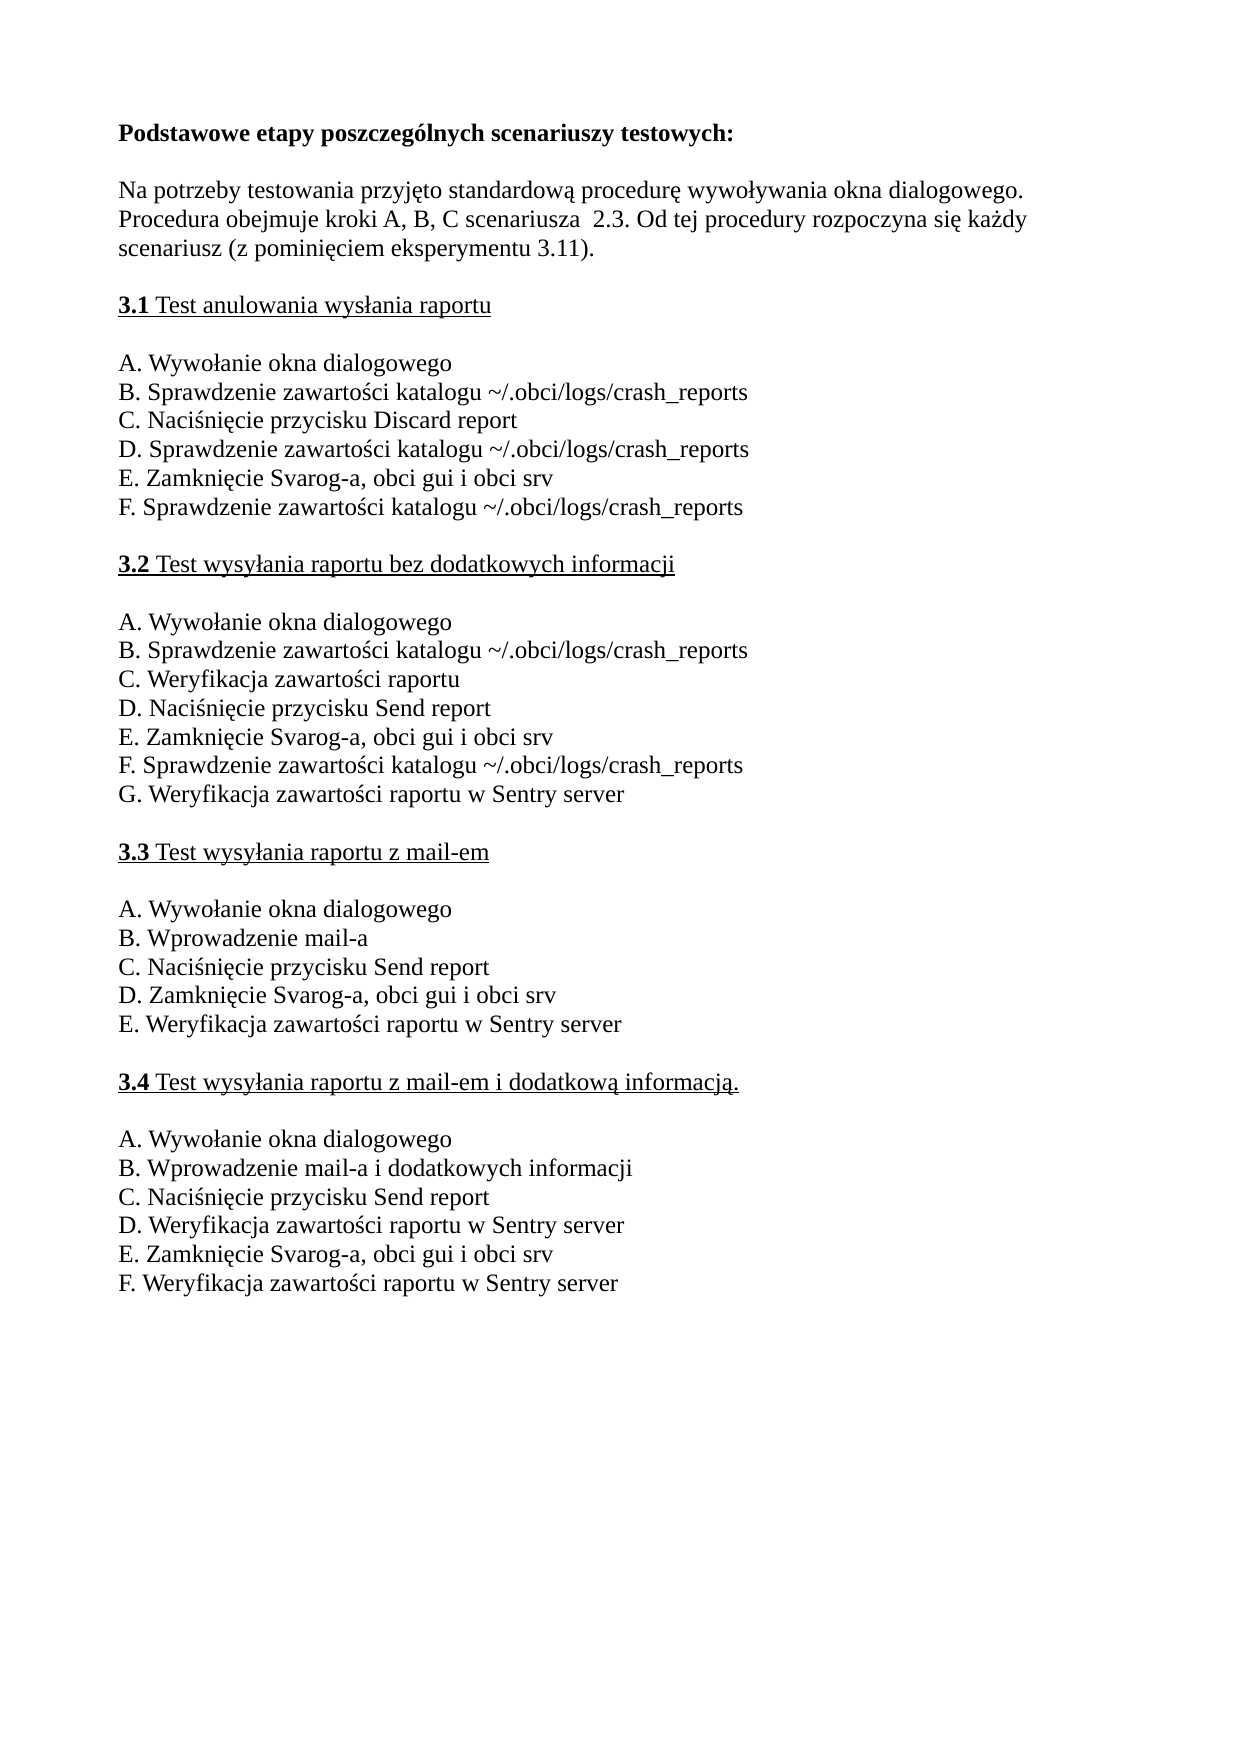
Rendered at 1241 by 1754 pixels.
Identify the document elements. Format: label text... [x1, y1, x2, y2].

text B. Wprowadzenie mail-a i dodatkowych informacji [118, 1153, 1122, 1182]
text 3.2 Test wysyłania raportu bez dodatkowych informacji [118, 549, 1122, 578]
text A. Wywołanie okna dialogowego [118, 607, 1122, 636]
text A. Wywołanie okna dialogowego [118, 348, 1122, 377]
text D. Weryfikacja zawartości raportu w Sentry server [118, 1211, 1122, 1239]
text D. Zamknięcie Svarog-a, obci gui i obci srv [118, 981, 1122, 1009]
text E. Zamknięcie Svarog-a, obci gui i obci srv [118, 463, 1122, 492]
text Podstawowe etapy poszczególnych scenariuszy testowych: [118, 118, 1122, 147]
text B. Wprowadzenie mail-a [118, 923, 1122, 952]
text C. Naciśnięcie przycisku Send report [118, 1182, 1122, 1211]
text Na potrzeby testowania przyjęto standardową procedurę wywoływania okna dialogowego. Procedura obejmuje kroki A, B, C scenariusza 2.3. Od tej procedury rozpoczyna się każdy scenariusz (z pominięciem eksperymentu 3.11). [118, 176, 1122, 262]
text 3.4 Test wysyłania raportu z mail-em i dodatkową informacją. [118, 1067, 1122, 1096]
text F. Sprawdzenie zawartości katalogu ~/.obci/logs/crash_reports [118, 751, 1122, 779]
text G. Weryfikacja zawartości raportu w Sentry server [118, 779, 1122, 808]
text E. Zamknięcie Svarog-a, obci gui i obci srv [118, 722, 1122, 751]
text 3.3 Test wysyłania raportu z mail-em [118, 837, 1122, 866]
text 3.1 Test anulowania wysłania raportu [118, 291, 1122, 319]
text D. Sprawdzenie zawartości katalogu ~/.obci/logs/crash_reports [118, 434, 1122, 463]
text F. Weryfikacja zawartości raportu w Sentry server [118, 1268, 1122, 1297]
text C. Weryfikacja zawartości raportu [118, 664, 1122, 693]
text A. Wywołanie okna dialogowego [118, 1124, 1122, 1153]
text C. Naciśnięcie przycisku Send report [118, 952, 1122, 981]
text A. Wywołanie okna dialogowego [118, 894, 1122, 923]
text E. Weryfikacja zawartości raportu w Sentry server [118, 1009, 1122, 1038]
text D. Naciśnięcie przycisku Send report [118, 693, 1122, 722]
text B. Sprawdzenie zawartości katalogu ~/.obci/logs/crash_reports [118, 377, 1122, 406]
text E. Zamknięcie Svarog-a, obci gui i obci srv [118, 1239, 1122, 1268]
text B. Sprawdzenie zawartości katalogu ~/.obci/logs/crash_reports [118, 636, 1122, 664]
text C. Naciśnięcie przycisku Discard report [118, 406, 1122, 434]
text F. Sprawdzenie zawartości katalogu ~/.obci/logs/crash_reports [118, 492, 1122, 521]
